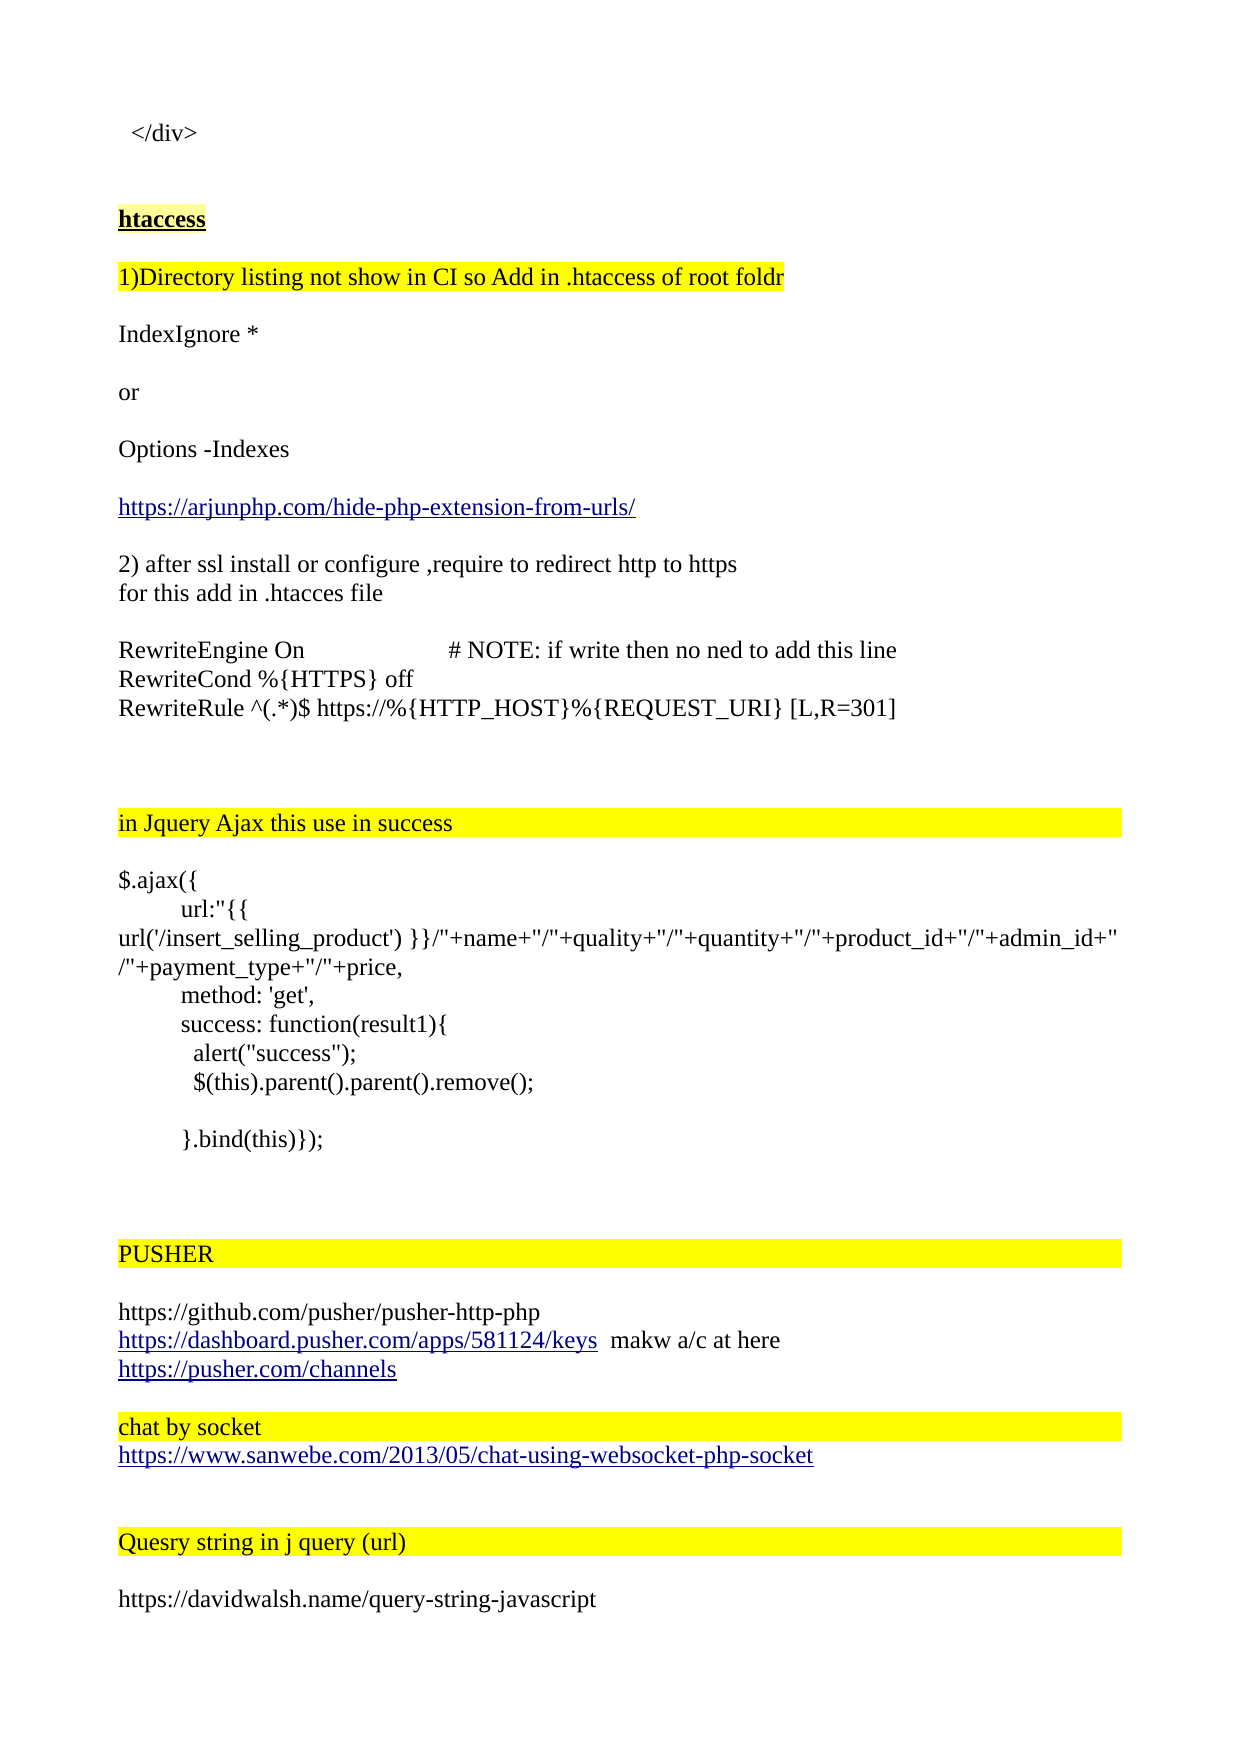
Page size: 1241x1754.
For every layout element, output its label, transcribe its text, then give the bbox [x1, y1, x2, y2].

text Options -Indexes [118, 434, 1122, 463]
text alert("success"); [118, 1038, 1122, 1067]
text https://pusher.com/channels [118, 1354, 1122, 1383]
text Quesry string in j query (url) [118, 1527, 1122, 1556]
text https://github.com/pusher/pusher-http-php [118, 1297, 1122, 1326]
text }.bind(this)}); [118, 1124, 1122, 1153]
text url:"{{ url('/insert_selling_product') }}/"+name+"/"+quality+"/"+quantity+"/"+product_id+"/"+admin_id+"/"+payment_type+"/"+price, [118, 894, 1122, 981]
text RewriteCond %{HTTPS} off [118, 664, 1122, 693]
text https://www.sanwebe.com/2013/05/chat-using-websocket-php-socket [118, 1441, 1122, 1469]
text https://davidwalsh.name/query-string-javascript [118, 1584, 1122, 1613]
text htaccess [118, 204, 1122, 233]
text $.ajax({ [118, 866, 1122, 894]
text </div> [118, 118, 1122, 147]
text RewriteEngine On # NOTE: if write then no ned to add this line [118, 636, 1122, 664]
text 1)Directory listing not show in CI so Add in .htaccess of root foldr [118, 262, 1122, 291]
text RewriteRule ^(.*)$ https://%{HTTP_HOST}%{REQUEST_URI} [L,R=301] [118, 693, 1122, 722]
text in Jquery Ajax this use in success [118, 808, 1122, 837]
text IndexIgnore * [118, 319, 1122, 348]
text success: function(result1){ [118, 1009, 1122, 1038]
text 2) after ssl install or configure ,require to redirect http to https for this add in .htacces file [118, 549, 1122, 607]
text chat by socket [118, 1412, 1122, 1441]
text method: 'get', [118, 981, 1122, 1009]
text or [118, 377, 1122, 406]
text PUSHER [118, 1239, 1122, 1268]
text https://dashboard.pusher.com/apps/581124/keys makw a/c at here [118, 1326, 1122, 1354]
text $(this).parent().parent().remove(); [118, 1067, 1122, 1096]
text https://arjunphp.com/hide-php-extension-from-urls/ [118, 492, 1122, 521]
